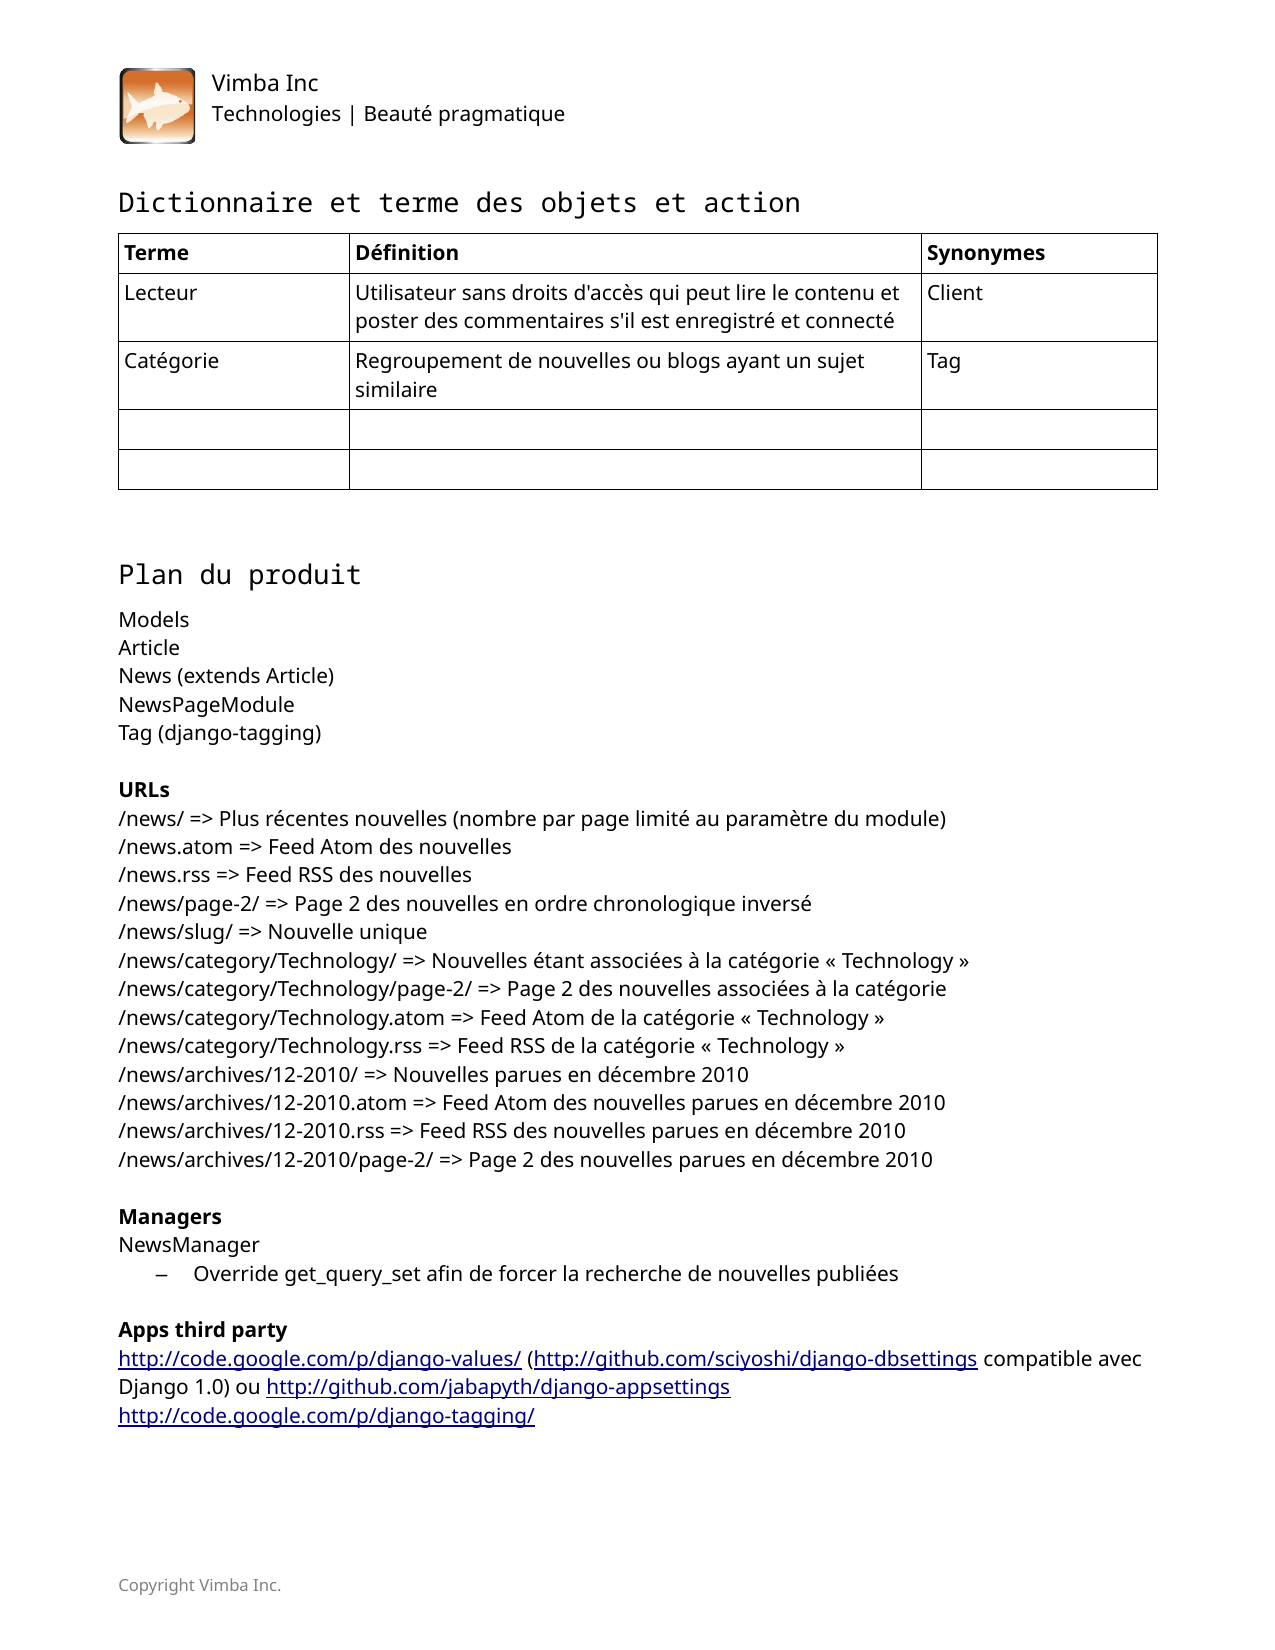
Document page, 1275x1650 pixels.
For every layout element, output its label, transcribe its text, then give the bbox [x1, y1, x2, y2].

text /news/archives/12-2010/ => Nouvelles parues en décembre 2010 [118, 1060, 1157, 1088]
text /news/page-2/ => Page 2 des nouvelles en ordre chronologique inversé [118, 889, 1157, 917]
table_header Synonymes [922, 234, 1157, 272]
text NewsManager [118, 1230, 1157, 1259]
text Tag (django-tagging) [118, 718, 1157, 747]
text http://code.google.com/p/django-values/ (http://github.com/sciyoshi/django-dbsettings compatible avec Django 1.0) ou http://github.com/jabapyth/django-appsettings [118, 1344, 1157, 1401]
table_cell Tag [922, 342, 1157, 409]
table_cell [922, 450, 1157, 489]
table_cell [119, 450, 349, 489]
text /news.atom => Feed Atom des nouvelles [118, 832, 1157, 861]
text Apps third party [118, 1316, 1157, 1344]
table_header Définition [350, 234, 921, 272]
text Managers [118, 1202, 1157, 1230]
text /news.rss => Feed RSS des nouvelles [118, 861, 1157, 889]
table_cell Lecteur [119, 274, 349, 341]
text http://code.google.com/p/django-tagging/ [118, 1401, 1157, 1429]
subtitle Dictionnaire et terme des objets et action [118, 183, 1157, 220]
text /news/archives/12-2010.atom => Feed Atom des nouvelles parues en décembre 2010 [118, 1088, 1157, 1117]
subtitle Plan du produit [118, 555, 1157, 592]
text URLs [118, 775, 1157, 804]
table_cell [119, 410, 349, 449]
text /news/ => Plus récentes nouvelles (nombre par page limité au paramètre du module) [118, 804, 1157, 832]
text Models [118, 605, 1157, 633]
text /news/archives/12-2010.rss => Feed RSS des nouvelles parues en décembre 2010 [118, 1117, 1157, 1145]
table_cell [922, 410, 1157, 449]
table_cell [350, 410, 921, 449]
table_cell Catégorie [119, 342, 349, 409]
text /news/category/Technology.rss => Feed RSS de la catégorie « Technology » [118, 1031, 1157, 1060]
text NewsPageModule [118, 690, 1157, 718]
picture [119, 67, 196, 144]
text /news/category/Technology.atom => Feed Atom de la catégorie « Technology » [118, 1003, 1157, 1031]
text /news/archives/12-2010/page-2/ => Page 2 des nouvelles parues en décembre 2010 [118, 1145, 1157, 1173]
table_cell Client [922, 274, 1157, 341]
text /news/category/Technology/page-2/ => Page 2 des nouvelles associées à la catégorie [118, 974, 1157, 1003]
list Override get_query_set afin de forcer la recherche de nouvelles publiées [156, 1259, 1157, 1287]
text Article [118, 633, 1157, 662]
table_cell [350, 450, 921, 489]
text /news/slug/ => Nouvelle unique [118, 917, 1157, 946]
text News (extends Article) [118, 662, 1157, 690]
table_header Terme [119, 234, 349, 272]
table_cell Utilisateur sans droits d'accès qui peut lire le contenu et poster des commentaires s'il est enregistré et connecté [350, 274, 921, 341]
table_cell Regroupement de nouvelles ou blogs ayant un sujet similaire [350, 342, 921, 409]
text /news/category/Technology/ => Nouvelles étant associées à la catégorie « Technology » [118, 946, 1157, 974]
